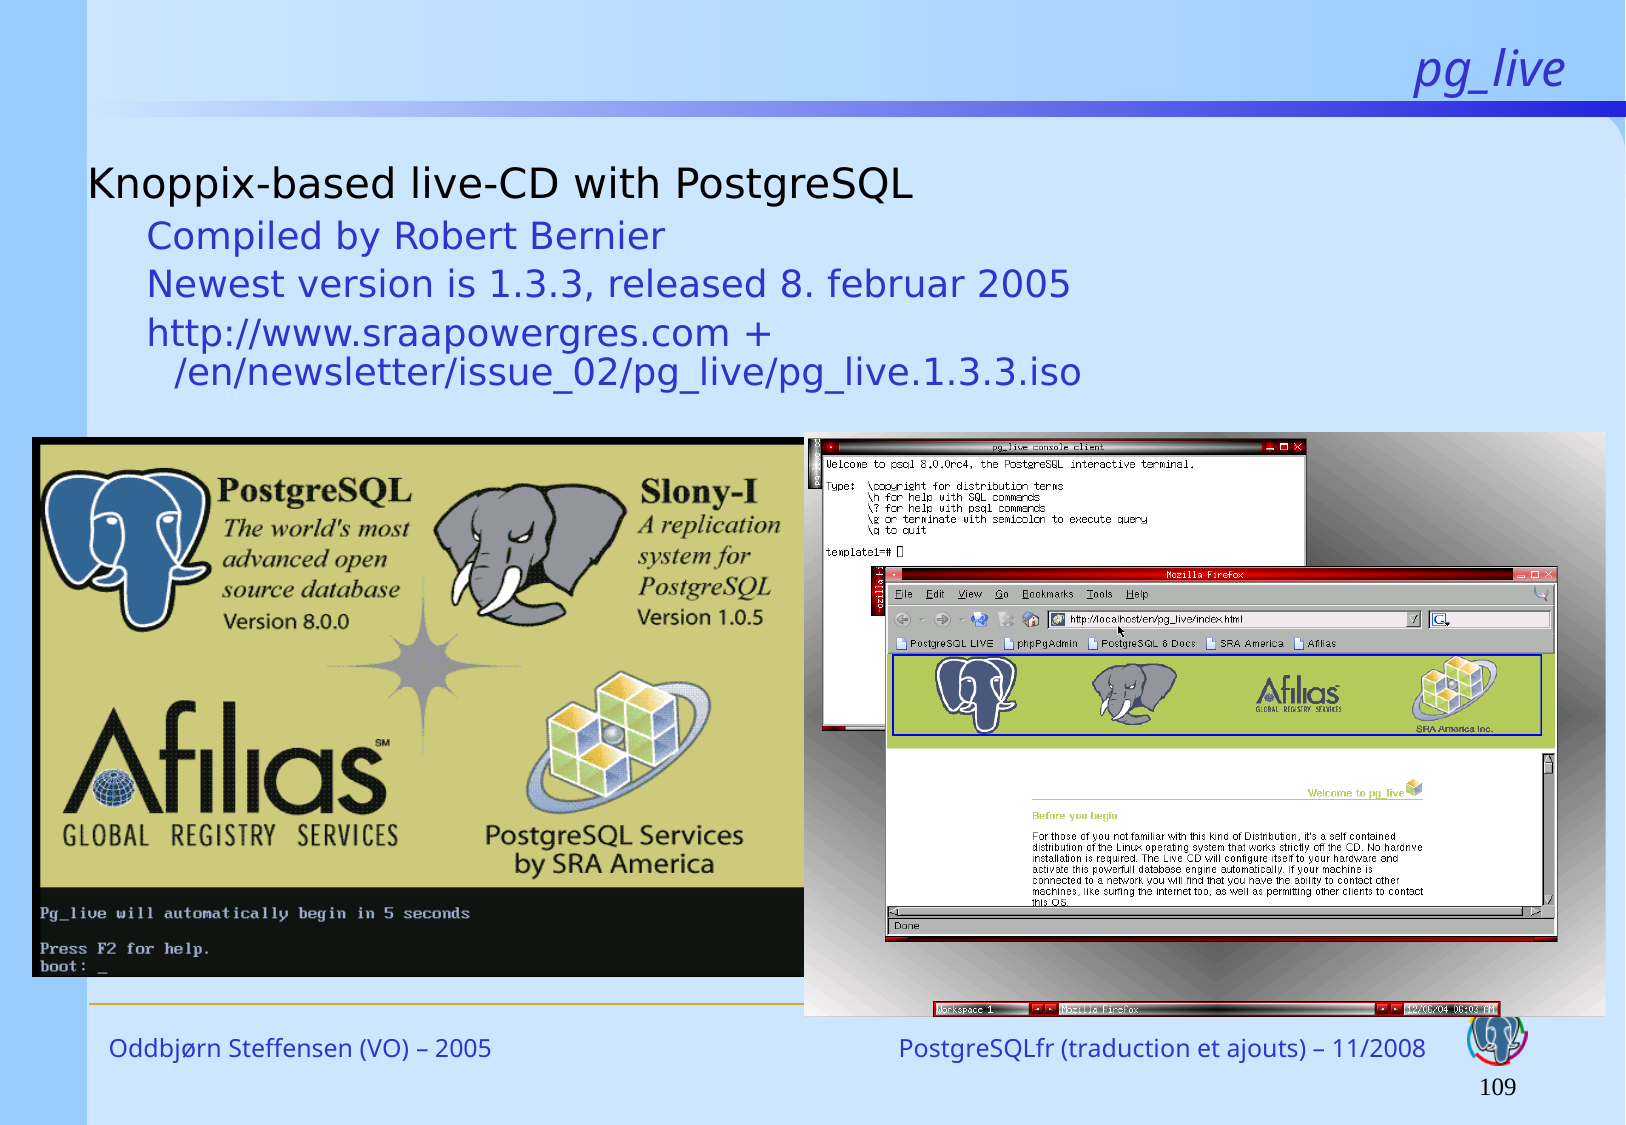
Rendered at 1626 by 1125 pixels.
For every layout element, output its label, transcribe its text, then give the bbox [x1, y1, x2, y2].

list Knoppix-based live-CD with PostgreSQL Compiled by Robert Bernier Newest version is 1.3.3, released 8. februar 2005 http://www.sraapowergres.com + /en/newsletter/issue_02/pg_live/pg_live.1.3.3.iso [86, 159, 1520, 437]
title pg_live [172, 0, 1567, 134]
picture [32, 432, 1606, 1066]
